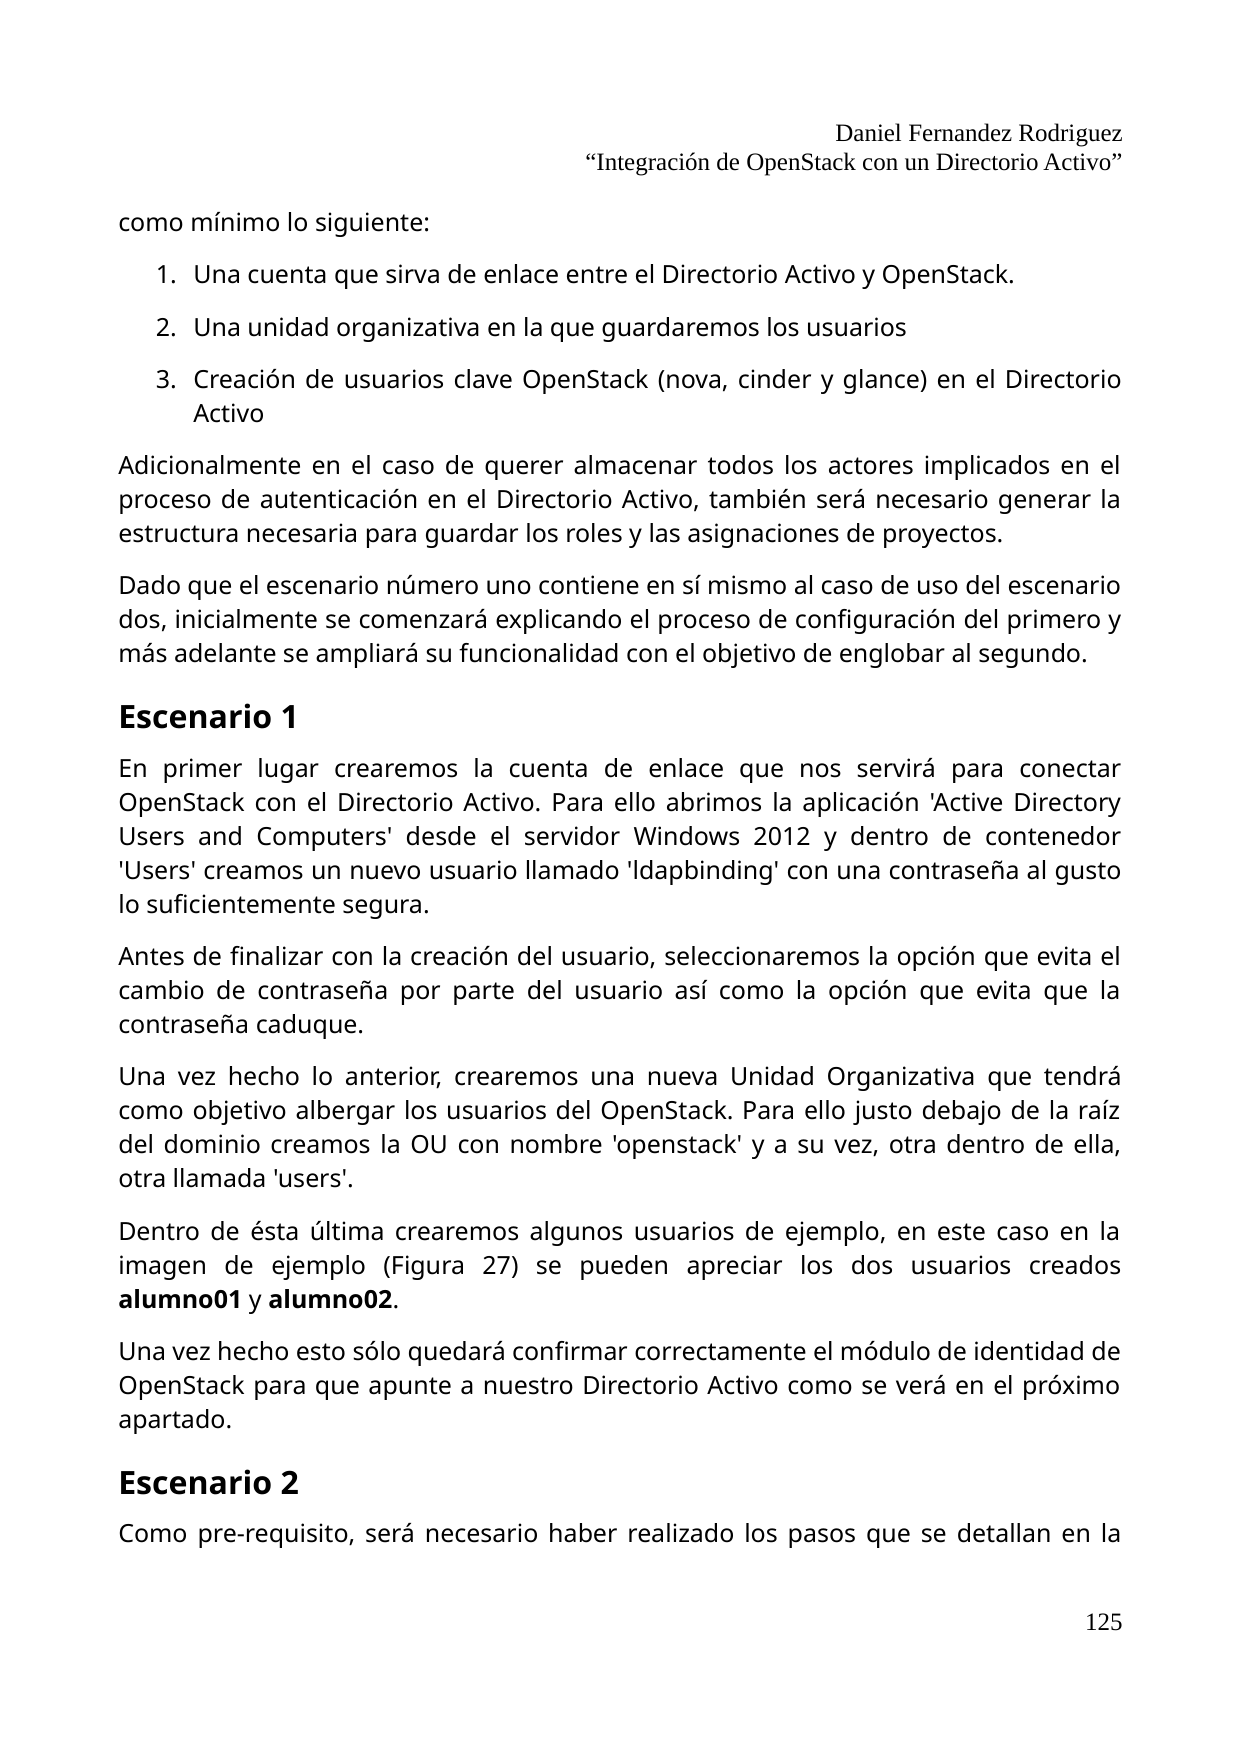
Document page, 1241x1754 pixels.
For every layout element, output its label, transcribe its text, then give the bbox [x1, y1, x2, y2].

text Una vez hecho esto sólo quedará confirmar correctamente el módulo de identidad de OpenStack para que apunte a nuestro Directorio Activo como se verá en el próximo apartado. [118, 1333, 1122, 1436]
text Como pre-requisito, será necesario haber realizado los pasos que se detallan en la [118, 1516, 1122, 1550]
subtitle Escenario 1 [118, 694, 1122, 738]
text Dado que el escenario número uno contiene en sí mismo al caso de uso del escenario dos, inicialmente se comenzará explicando el proceso de configuración del primero y más adelante se ampliará su funcionalidad con el objetivo de englobar al segundo. [118, 568, 1122, 670]
list Una cuenta que sirva de enlace entre el Directorio Activo y OpenStack. [156, 257, 1122, 291]
text como mínimo lo siguiente: [118, 205, 1122, 239]
text Una vez hecho lo anterior, crearemos una nueva Unidad Organizativa que tendrá como objetivo albergar los usuarios del OpenStack. Para ello justo debajo de la raíz del dominio creamos la OU con nombre 'openstack' y a su vez, otra dentro de ella, otra llamada 'users'. [118, 1059, 1122, 1195]
text Antes de finalizar con la creación del usuario, seleccionaremos la opción que evita el cambio de contraseña por parte del usuario así como la opción que evita que la contraseña caduque. [118, 939, 1122, 1041]
text Dentro de ésta última crearemos algunos usuarios de ejemplo, en este caso en la imagen de ejemplo (Figura 27) se pueden apreciar los dos usuarios creados alumno01 y alumno02. [118, 1213, 1122, 1315]
subtitle Escenario 2 [118, 1460, 1122, 1504]
list Creación de usuarios clave OpenStack (nova, cinder y glance) en el Directorio Activo [156, 361, 1122, 429]
text En primer lugar crearemos la cuenta de enlace que nos servirá para conectar OpenStack con el Directorio Activo. Para ello abrimos la aplicación 'Active Directory Users and Computers' desde el servidor Windows 2012 y dentro de contenedor 'Users' creamos un nuevo usuario llamado 'ldapbinding' con una contraseña al gusto lo suficientemente segura. [118, 750, 1122, 921]
text Adicionalmente en el caso de querer almacenar todos los actores implicados en el proceso de autenticación en el Directorio Activo, también será necesario generar la estructura necesaria para guardar los roles y las asignaciones de proyectos. [118, 447, 1122, 550]
list Una unidad organizativa en la que guardaremos los usuarios [156, 309, 1122, 343]
